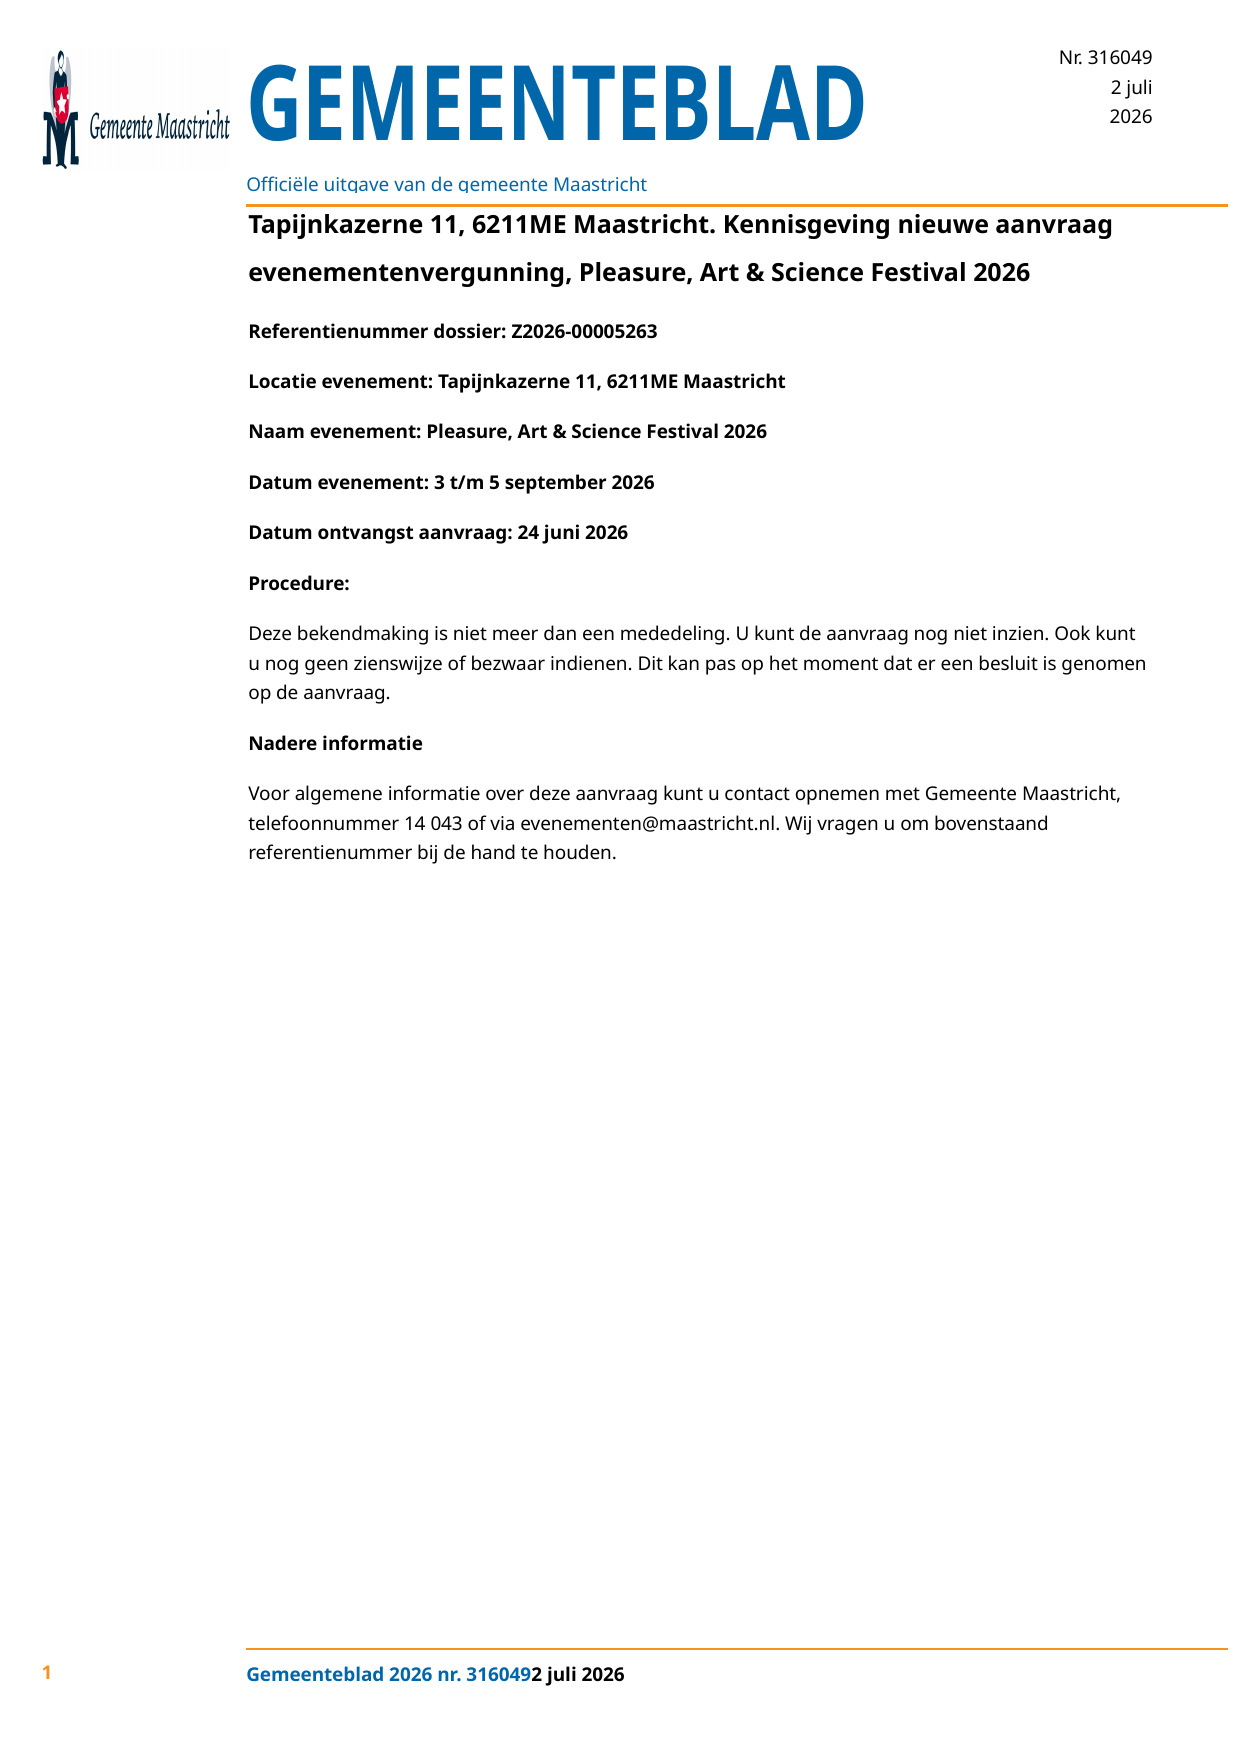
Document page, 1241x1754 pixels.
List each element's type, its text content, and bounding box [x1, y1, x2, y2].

text Voor algemene informatie over deze aanvraag kunt u contact opnemen met Gemeente Maastricht, telefoonnummer 14 043 of via evenementen@maastricht.nl. Wij vragen u om bovenstaand referentienummer bij de hand te houden. [248, 780, 1152, 865]
text Deze bekendmaking is niet meer dan een mededeling. U kunt de aanvraag nog niet inzien. Ook kunt u nog geen zienswijze of bezwaar indienen. Dit kan pas op het moment dat er een besluit is genomen op de aanvraag. [248, 620, 1152, 705]
text Procedure: [248, 570, 1152, 596]
text Datum evenement: 3 t/m 5 september 2026 [248, 469, 1152, 495]
text Datum ontvangst aanvraag: 24 juni 2026 [248, 519, 1152, 545]
text Referentienummer dossier: Z2026-00005263 [248, 318, 1152, 344]
text Nadere informatie [248, 730, 1152, 756]
text Locatie evenement: Tapijnkazerne 11, 6211ME Maastricht [248, 368, 1152, 394]
text Naam evenement: Pleasure, Art & Science Festival 2026 [248, 419, 1152, 444]
picture [41, 47, 231, 172]
text Tapijnkazerne 11, 6211ME Maastricht. Kennisgeving nieuwe aanvraag evenementenvergunning, Pleasure, Art & Science Festival 2026 [248, 207, 1152, 288]
